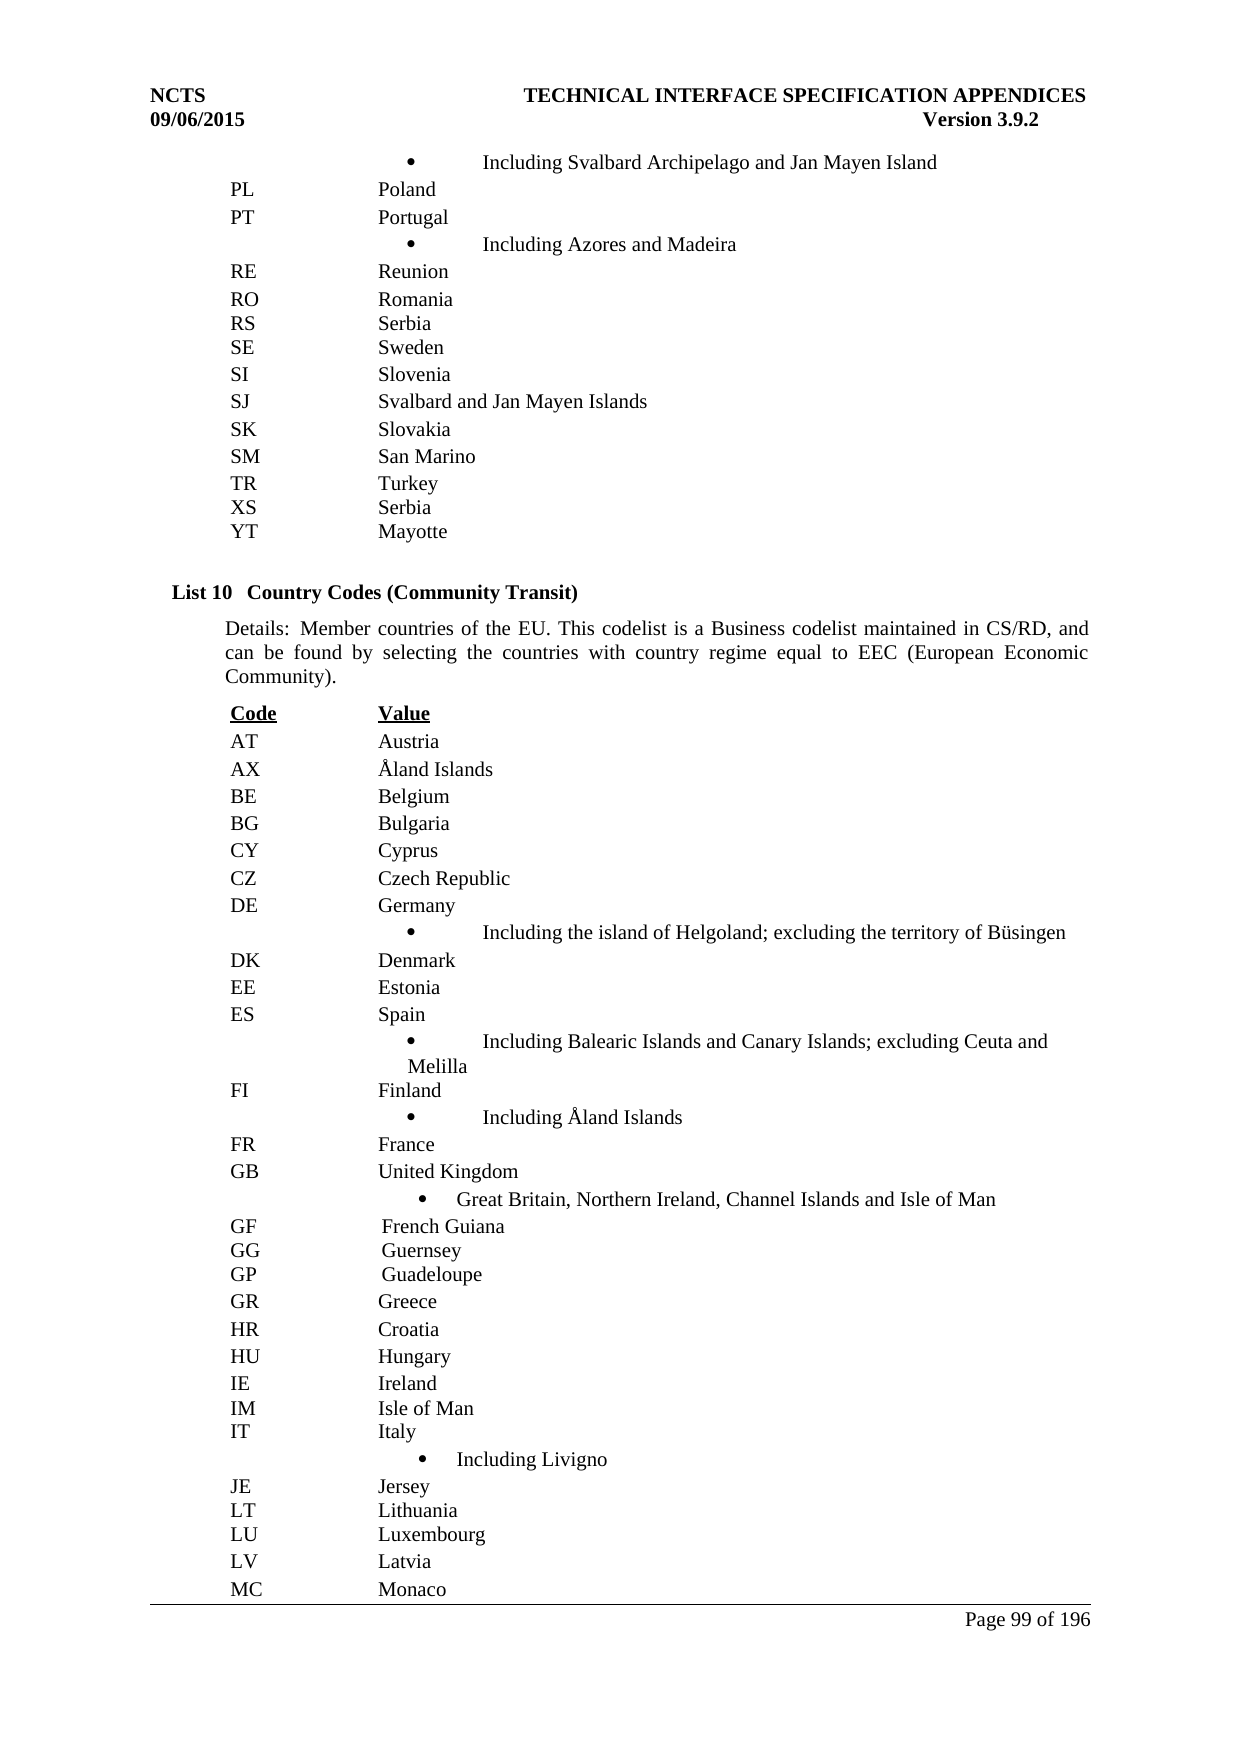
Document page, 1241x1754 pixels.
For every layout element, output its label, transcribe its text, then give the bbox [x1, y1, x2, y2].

table_cell FI [227, 1078, 375, 1105]
table_cell SM [227, 444, 375, 471]
table_cell EE [227, 975, 375, 1002]
table_cell [227, 232, 375, 259]
table_cell PL [227, 177, 375, 204]
table_cell Latvia [375, 1550, 1113, 1577]
table_cell Turkey Serbia Mayotte [375, 471, 1113, 543]
table_cell Belgium [375, 784, 1113, 811]
table_cell CY [227, 839, 375, 866]
table_cell Estonia [375, 975, 1113, 1002]
table_cell SJ [227, 389, 375, 416]
subtitle List 10 Country Codes (Community Transit) [172, 580, 1091, 604]
table_cell Sweden [375, 335, 1113, 362]
table_cell [227, 1105, 375, 1132]
table_cell SI [227, 362, 375, 389]
table_cell Cyprus [375, 839, 1113, 866]
table_cell Monaco [375, 1577, 1113, 1603]
table_cell FR [227, 1132, 375, 1159]
table_cell Denmark [375, 948, 1113, 975]
table_cell Czech Republic [375, 866, 1113, 893]
table_cell United Kingdom [375, 1160, 1113, 1187]
table_cell Including Svalbard Archipelago and Jan Mayen Island [375, 150, 1113, 177]
table_cell Guadeloupe [375, 1262, 1113, 1289]
table_cell San Marino [375, 444, 1113, 471]
table_cell MC [227, 1577, 375, 1603]
table_cell IT [227, 1420, 375, 1447]
table_cell GR [227, 1290, 375, 1317]
table_cell Including Åland Islands [375, 1105, 1113, 1132]
table_cell Spain [375, 1002, 1113, 1029]
table_cell Including Azores and Madeira [375, 232, 1113, 259]
table_cell PT [227, 205, 375, 232]
table_cell HU [227, 1344, 375, 1371]
table_cell RO RS [227, 286, 375, 334]
table_cell HR [227, 1317, 375, 1344]
table_cell Greece [375, 1290, 1113, 1317]
table_cell SE [227, 335, 375, 362]
table_cell DE [227, 893, 375, 920]
table_cell [227, 1447, 375, 1474]
table_cell ES [227, 1002, 375, 1029]
table_cell AX [227, 757, 375, 784]
table_cell Reunion [375, 259, 1113, 286]
table_cell Including Livigno [375, 1447, 1113, 1474]
table_cell Romania Serbia [375, 286, 1113, 334]
table_cell TR XS YT [227, 471, 375, 543]
table_cell JE LT [227, 1474, 375, 1522]
table_cell Jersey Lithuania [375, 1474, 1113, 1522]
table_cell French Guiana Guernsey [375, 1214, 1113, 1262]
table_cell GF GG [227, 1214, 375, 1262]
table_header Value [375, 701, 1113, 729]
table_cell GB [227, 1160, 375, 1187]
table_cell Finland [375, 1078, 1113, 1105]
table_cell DK [227, 948, 375, 975]
table_cell Bulgaria [375, 811, 1113, 838]
table_cell Including Balearic Islands and Canary Islands; excluding Ceuta and Melilla [375, 1030, 1113, 1078]
table_cell IE IM [227, 1371, 375, 1419]
table_cell Great Britain, Northern Ireland, Channel Islands and Isle of Man [375, 1187, 1113, 1214]
table_cell RE [227, 259, 375, 286]
table_header Code [227, 701, 375, 729]
table_cell LV [227, 1550, 375, 1577]
table_cell GP [227, 1262, 375, 1289]
table_cell Hungary [375, 1344, 1113, 1371]
table_cell BG [227, 811, 375, 838]
table_cell France [375, 1132, 1113, 1159]
table_cell [227, 1187, 375, 1214]
text Details: Member countries of the EU. This codelist is a Business codelist maintained in CS/RD, and can be found by selecting the countries with country regime equal to EEC (European Economic Community). [225, 616, 1091, 688]
table_cell Luxembourg [375, 1522, 1113, 1549]
table_cell Including the island of Helgoland; excluding the territory of Büsingen [375, 920, 1113, 948]
table_cell Slovenia [375, 362, 1113, 389]
table_cell SK [227, 416, 375, 444]
table_cell BE [227, 784, 375, 811]
table_cell Poland [375, 177, 1113, 204]
table_cell LU [227, 1522, 375, 1549]
table_cell Portugal [375, 205, 1113, 232]
table_cell Italy [375, 1420, 1113, 1447]
table_cell Germany [375, 893, 1113, 920]
table_cell AT [227, 729, 375, 757]
table_cell Croatia [375, 1317, 1113, 1344]
table_cell CZ [227, 866, 375, 893]
table_cell Svalbard and Jan Mayen Islands [375, 389, 1113, 416]
table_cell [227, 150, 375, 177]
table_cell Slovakia [375, 416, 1113, 444]
table_cell [227, 1030, 375, 1078]
table_cell Austria [375, 729, 1113, 757]
table_cell Åland Islands [375, 757, 1113, 784]
table_cell Ireland Isle of Man [375, 1371, 1113, 1419]
table_cell [227, 920, 375, 948]
